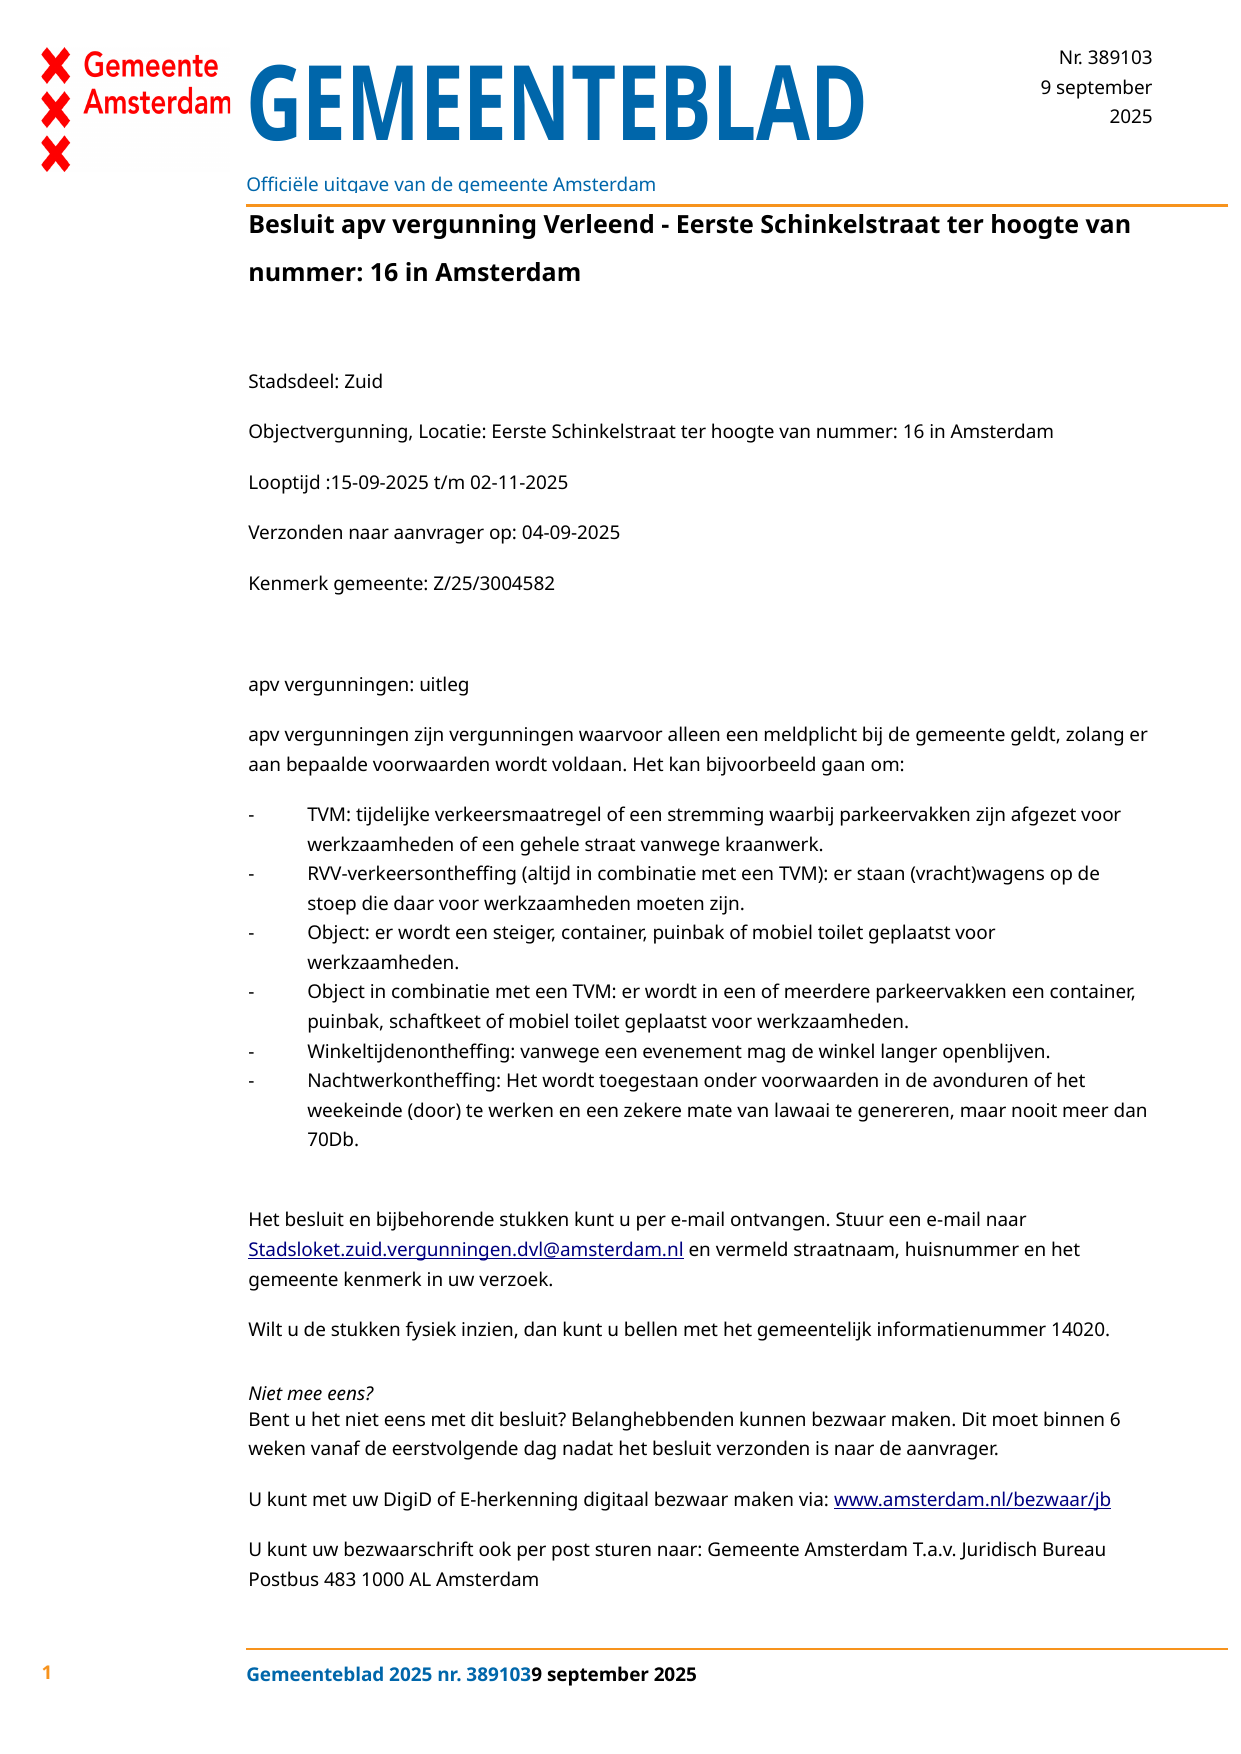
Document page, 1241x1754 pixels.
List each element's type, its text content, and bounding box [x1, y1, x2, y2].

text Objectvergunning, Locatie: Eerste Schinkelstraat ter hoogte van nummer: 16 in Amsterdam [248, 419, 1152, 444]
text Kenmerk gemeente: Z/25/3004582 [248, 570, 1152, 596]
list Object in combinatie met een TVM: er wordt in een of meerdere parkeervakken een container, puinbak, schaftkeet of mobiel toilet geplaatst voor werkzaamheden. [248, 979, 1152, 1034]
text Stadsdeel: Zuid [248, 368, 1152, 394]
text Looptijd :15-09-2025 t/m 02-11-2025 [248, 469, 1152, 495]
text apv vergunningen: uitleg [248, 671, 1152, 697]
text Bent u het niet eens met dit besluit? Belanghebbenden kunnen bezwaar maken. Dit moet binnen 6 weken vanaf de eerstvolgende dag nadat het besluit verzonden is naar de aanvrager. [248, 1406, 1152, 1461]
list TVM: tijdelijke verkeersmaatregel of een stremming waarbij parkeervakken zijn afgezet voor werkzaamheden of een gehele straat vanwege kraanwerk. [248, 801, 1152, 857]
list Nachtwerkontheffing: Het wordt toegestaan onder voorwaarden in de avonduren of het weekeinde (door) te werken en een zekere mate van lawaai te genereren, maar nooit meer dan 70Db. [248, 1067, 1152, 1152]
list RVV-verkeersontheffing (altijd in combinatie met een TVM): er staan (vracht)wagens op de stoep die daar voor werkzaamheden moeten zijn. [248, 860, 1152, 916]
list Object: er wordt een steiger, container, puinbak of mobiel toilet geplaatst voor werkzaamheden. [248, 919, 1152, 975]
picture [41, 47, 231, 172]
text Niet mee eens? [248, 1380, 1152, 1406]
text apv vergunningen zijn vergunningen waarvoor alleen een meldplicht bij de gemeente geldt, zolang er aan bepaalde voorwaarden wordt voldaan. Het kan bijvoorbeeld gaan om: [248, 721, 1152, 777]
text Besluit apv vergunning Verleend - Eerste Schinkelstraat ter hoogte van nummer: 16 in Amsterdam [248, 207, 1152, 288]
text Verzonden naar aanvrager op: 04-09-2025 [248, 519, 1152, 545]
text Het besluit en bijbehorende stukken kunt u per e-mail ontvangen. Stuur een e-mail naar Stadsloket.zuid.vergunningen.dvl@amsterdam.nl en vermeld straatnaam, huisnummer en het gemeente kenmerk in uw verzoek. [248, 1207, 1152, 1292]
text U kunt uw bezwaarschrift ook per post sturen naar: Gemeente Amsterdam T.a.v. Juridisch Bureau Postbus 483 1000 AL Amsterdam [248, 1536, 1152, 1592]
list Winkeltijdenontheffing: vanwege een evenement mag de winkel langer openblijven. [248, 1038, 1152, 1064]
text U kunt met uw DigiD of E-herkenning digitaal bezwaar maken via: www.amsterdam.nl/bezwaar/jb [248, 1486, 1152, 1512]
text Wilt u de stukken fysiek inzien, dan kunt u bellen met het gemeentelijk informatienummer 14020. [248, 1316, 1152, 1342]
